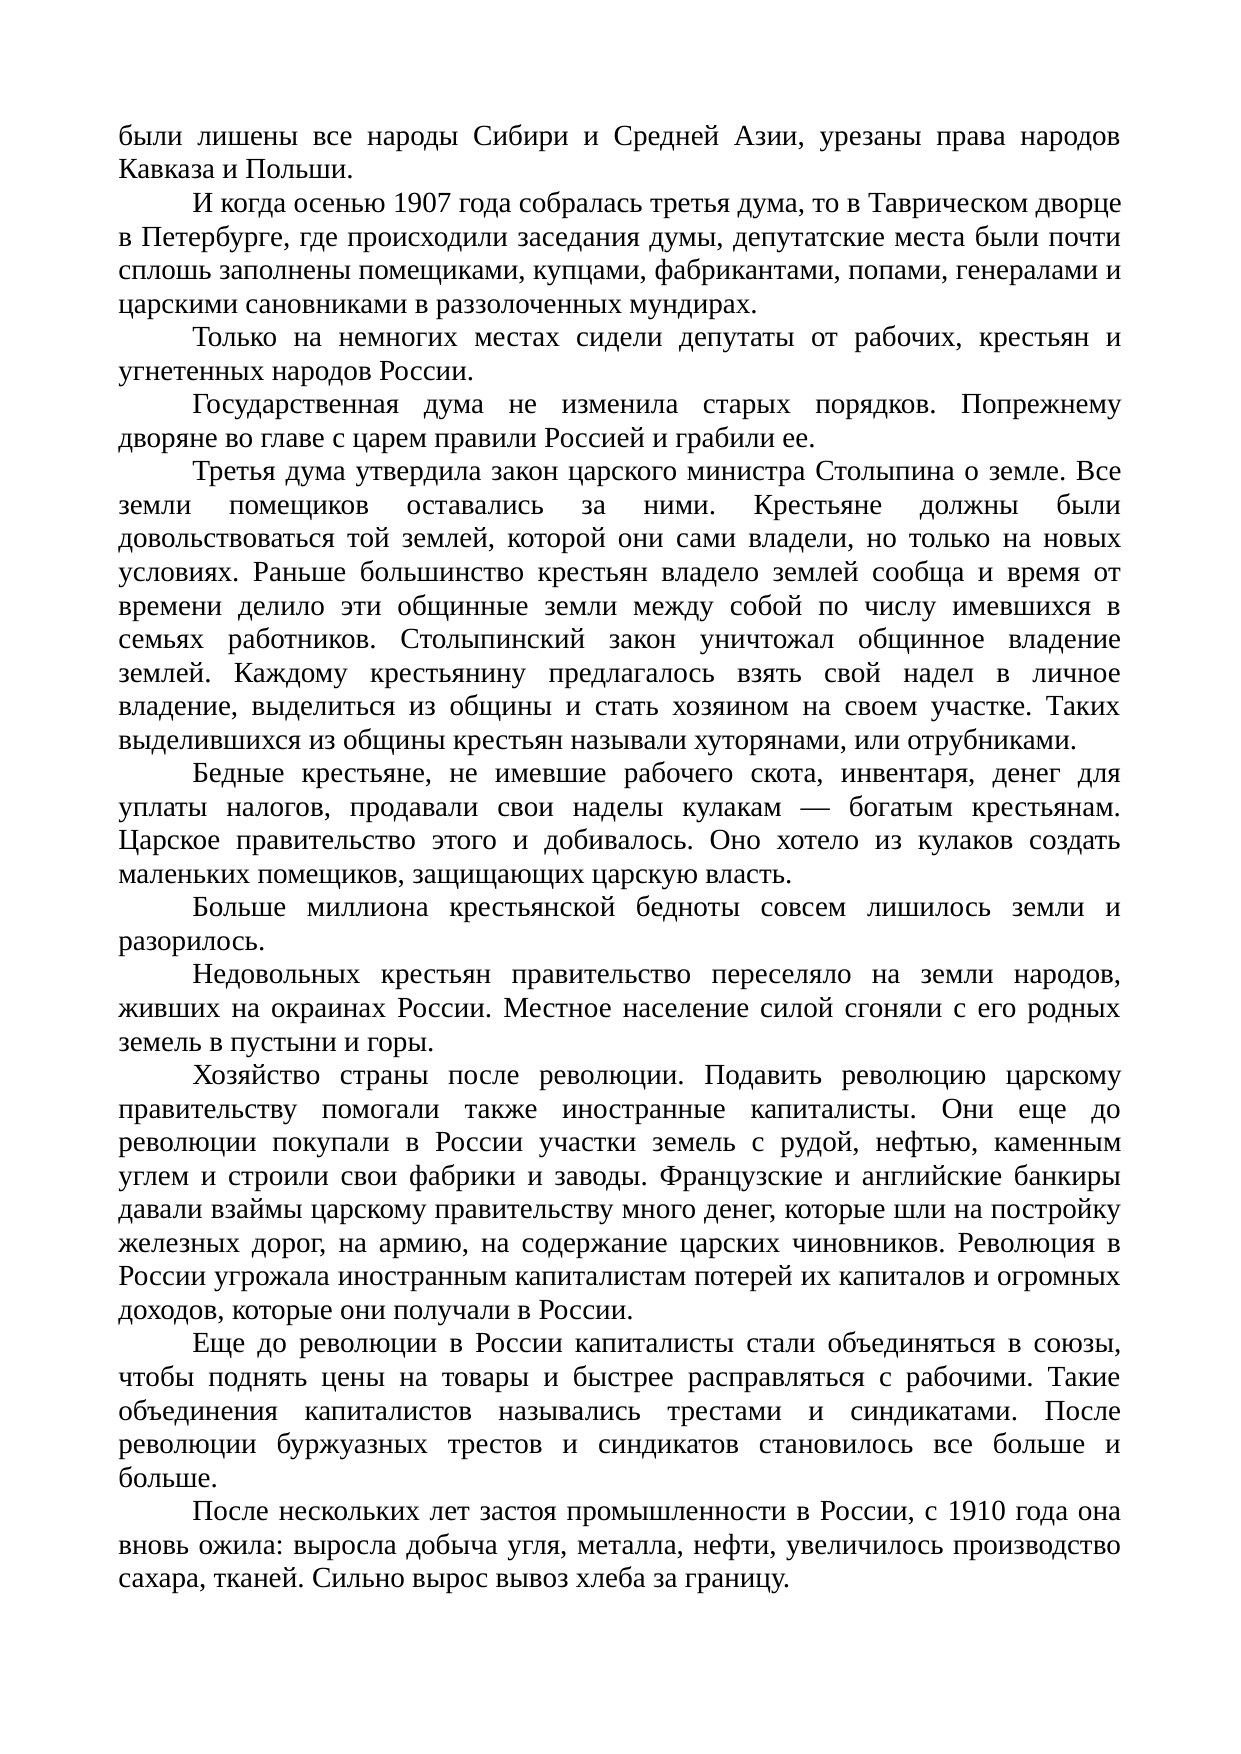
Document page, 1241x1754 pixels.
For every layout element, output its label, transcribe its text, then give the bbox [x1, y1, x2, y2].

text Государственная дума не изменила старых порядков. Попрежнему дворяне во главе с царем правили Россией и грабили ее. [118, 386, 1122, 453]
text И когда осенью 1907 года собралась третья дума, то в Таврическом дворце в Петербурге, где происходили заседания думы, депутатские места были почти сплошь заполнены помещиками, купцами, фабрикантами, попами, генералами и царскими сановниками в раззолоченных мундирах. [118, 185, 1122, 319]
text Еще до революции в России капиталисты стали объединяться в союзы, чтобы поднять цены на товары и быстрее расправляться с рабочими. Такие объединения капиталистов назывались трестами и синдикатами. После революции буржуазных трестов и синдикатов становилось все больше и больше. [118, 1326, 1122, 1493]
text Бедные крестьяне, не имевшие рабочего скота, инвентаря, денег для уплаты налогов, продавали свои наделы кулакам — богатым крестьянам. Царское правительство этого и добивалось. Оно хотело из кулаков создать маленьких помещиков, защищающих царскую власть. [118, 755, 1122, 889]
text После нескольких лет застоя промышленности в России, с 1910 года она вновь ожила: выросла добыча угля, металла, нефти, увеличилось производство сахара, тканей. Сильно вырос вывоз хлеба за границу. [118, 1493, 1122, 1594]
text Недовольных крестьян правительство переселяло на земли народов, живших на окраинах России. Местное население силой сгоняли с его родных земель в пустыни и горы. [118, 957, 1122, 1057]
text Третья дума утвердила закон царского министра Столыпина о земле. Все земли помещиков оставались за ними. Крестьяне должны были довольствоваться той землей, которой они сами владели, но только на новых условиях. Раньше большинство крестьян владело землей сообща и время от времени делило эти общинные земли между собой по числу имевшихся в семьях работников. Столыпинский закон уничтожал общинное владение землей. Каждому крестьянину предлагалось взять свой надел в личное владение, выделиться из общины и стать хозяином на своем участке. Таких выделившихся из общины крестьян называли хуторянами, или отрубниками. [118, 453, 1122, 755]
text Больше миллиона крестьянской бедноты совсем лишилось земли и разорилось. [118, 889, 1122, 957]
text были лишены все народы Сибири и Средней Азии, урезаны права народов Кавказа и Польши. [118, 118, 1122, 185]
text Хозяйство страны после революции. Подавить революцию царскому правительству помогали также иностранные капиталисты. Они еще до революции покупали в России участки земель с рудой, нефтью, каменным углем и строили свои фабрики и заводы. Французские и английские банкиры давали взаймы царскому правительству много денег, которые шли на постройку железных дорог, на армию, на содержание царских чиновников. Революция в России угрожала иностранным капиталистам потерей их капиталов и огромных доходов, которые они получали в России. [118, 1057, 1122, 1326]
text Только на немногих местах сидели депутаты от рабочих, крестьян и угнетенных народов России. [118, 319, 1122, 386]
